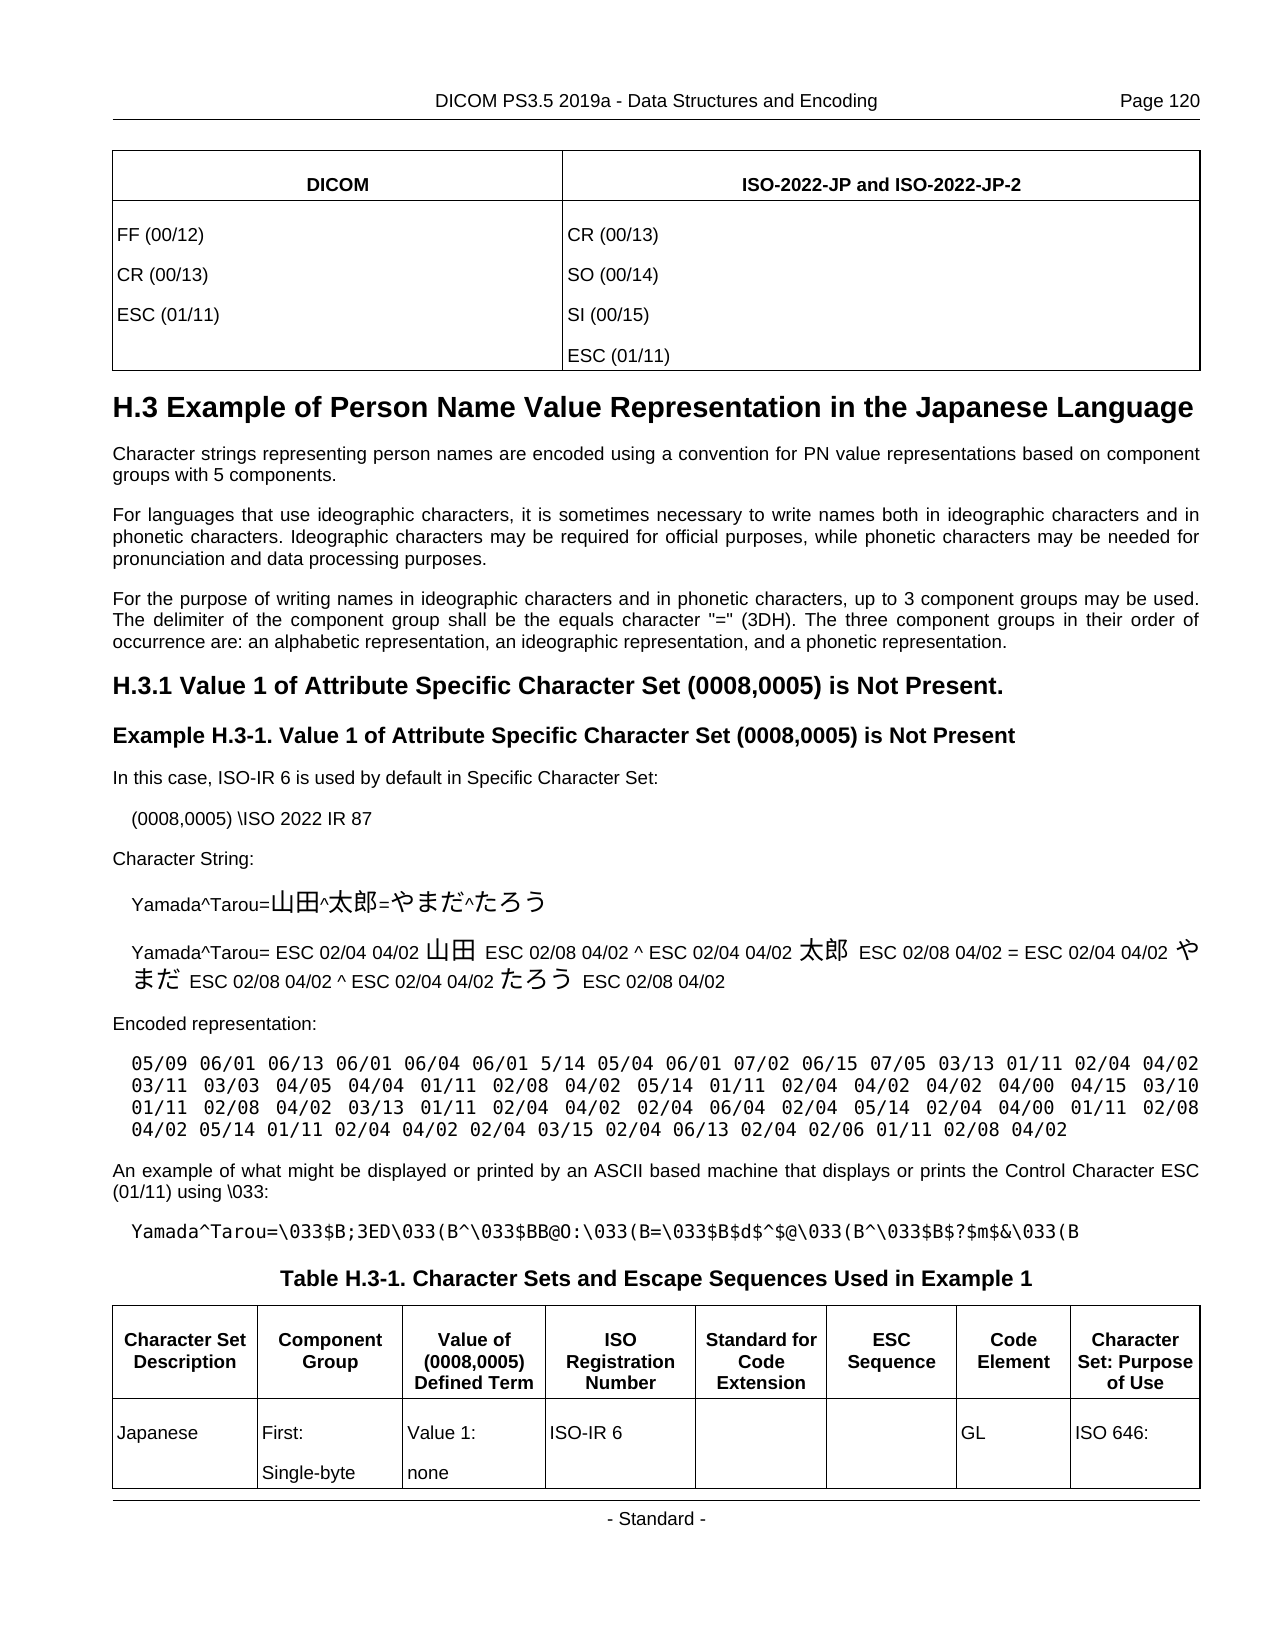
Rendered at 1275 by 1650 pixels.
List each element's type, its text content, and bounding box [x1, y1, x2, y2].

table_cell [827, 1399, 956, 1488]
text Character strings representing person names are encoded using a convention for PN value representations based on component groups with 5 components. [112, 442, 1200, 486]
text Yamada^Tarou=\033$B;3ED\033(B^\033$BB@O:\033(B=\033$B$d$^$@\033(B^\033$B$?$m$&\033(B [131, 1221, 1200, 1243]
table_cell Japanese [113, 1399, 257, 1488]
table_cell [696, 1399, 826, 1488]
table_header Character Set Description [113, 1306, 257, 1398]
table_header ISO-2022-JP and ISO-2022-JP-2 [563, 151, 1199, 200]
table_header DICOM [113, 151, 562, 200]
text For the purpose of writing names in ideographic characters and in phonetic characters, up to 3 component groups may be used. The delimiter of the component group shall be the equals character "=" (3DH). The three component groups in their order of occurrence are: an alphabetic representation, an ideographic representation, and a phonetic representation. [112, 588, 1200, 652]
text 05/09 06/01 06/13 06/01 06/04 06/01 5/14 05/04 06/01 07/02 06/15 07/05 03/13 01/11 02/04 04/02 03/11 03/03 04/05 04/04 01/11 02/08 04/02 05/14 01/11 02/04 04/02 04/02 04/00 04/15 03/10 01/11 02/08 04/02 03/13 01/11 02/04 04/02 02/04 06/04 02/04 05/14 02/04 04/00 01/11 02/08 04/02 05/14 01/11 02/04 04/02 02/04 03/15 02/04 06/13 02/04 02/06 01/11 02/08 04/02 [131, 1053, 1200, 1141]
text Character String: [112, 848, 1200, 869]
table_header Code Element [957, 1306, 1070, 1398]
table_cell ISO-IR 6 [546, 1399, 695, 1488]
text For languages that use ideographic characters, it is sometimes necessary to write names both in ideographic characters and in phonetic characters. Ideographic characters may be required for official purposes, while phonetic characters may be needed for pronunciation and data processing purposes. [112, 504, 1200, 569]
table_header Component Group [258, 1306, 402, 1398]
text In this case, ISO-IR 6 is used by default in Specific Character Set: [112, 767, 1200, 788]
table_cell FF (00/12) CR (00/13) ESC (01/11) [113, 201, 562, 370]
text Yamada^Tarou= ESC 02/04 04/02 山田 ESC 02/08 04/02 ^ ESC 02/04 04/02 太郎 ESC 02/08 04/02 = ESC 02/04 04/02 やまだ ESC 02/08 04/02 ^ ESC 02/04 04/02 たろう ESC 02/08 04/02 [131, 936, 1200, 994]
text Example H.3-1. Value 1 of Attribute Specific Character Set (0008,0005) is Not Present [112, 722, 1200, 748]
table_header Standard for Code Extension [696, 1306, 826, 1398]
table_cell ISO 646: [1071, 1399, 1199, 1488]
text H.3.1 Value 1 of Attribute Specific Character Set (0008,0005) is Not Present. [112, 671, 1200, 700]
table_cell CR (00/13) SO (00/14) SI (00/15) ESC (01/11) [563, 201, 1199, 370]
text Yamada^Tarou=山田^太郎=やまだ^たろう [131, 888, 1200, 917]
table_header Value of (0008,0005) Defined Term [403, 1306, 545, 1398]
table_header ESC Sequence [827, 1306, 956, 1398]
table_cell GL [957, 1399, 1070, 1488]
text An example of what might be displayed or printed by an ASCII based machine that displays or prints the Control Character ESC (01/11) using \033: [112, 1159, 1200, 1203]
table_cell First: Single-byte [258, 1399, 402, 1488]
table_header Character Set: Purpose of Use [1071, 1306, 1199, 1398]
table_cell Value 1: none [403, 1399, 545, 1488]
text H.3 Example of Person Name Value Representation in the Japanese Language [112, 390, 1200, 424]
text (0008,0005) \ISO 2022 IR 87 [131, 807, 1200, 829]
text Encoded representation: [112, 1013, 1200, 1034]
text Table H.3-1. Character Sets and Escape Sequences Used in Example 1 [112, 1266, 1200, 1292]
table_header ISO Registration Number [546, 1306, 695, 1398]
